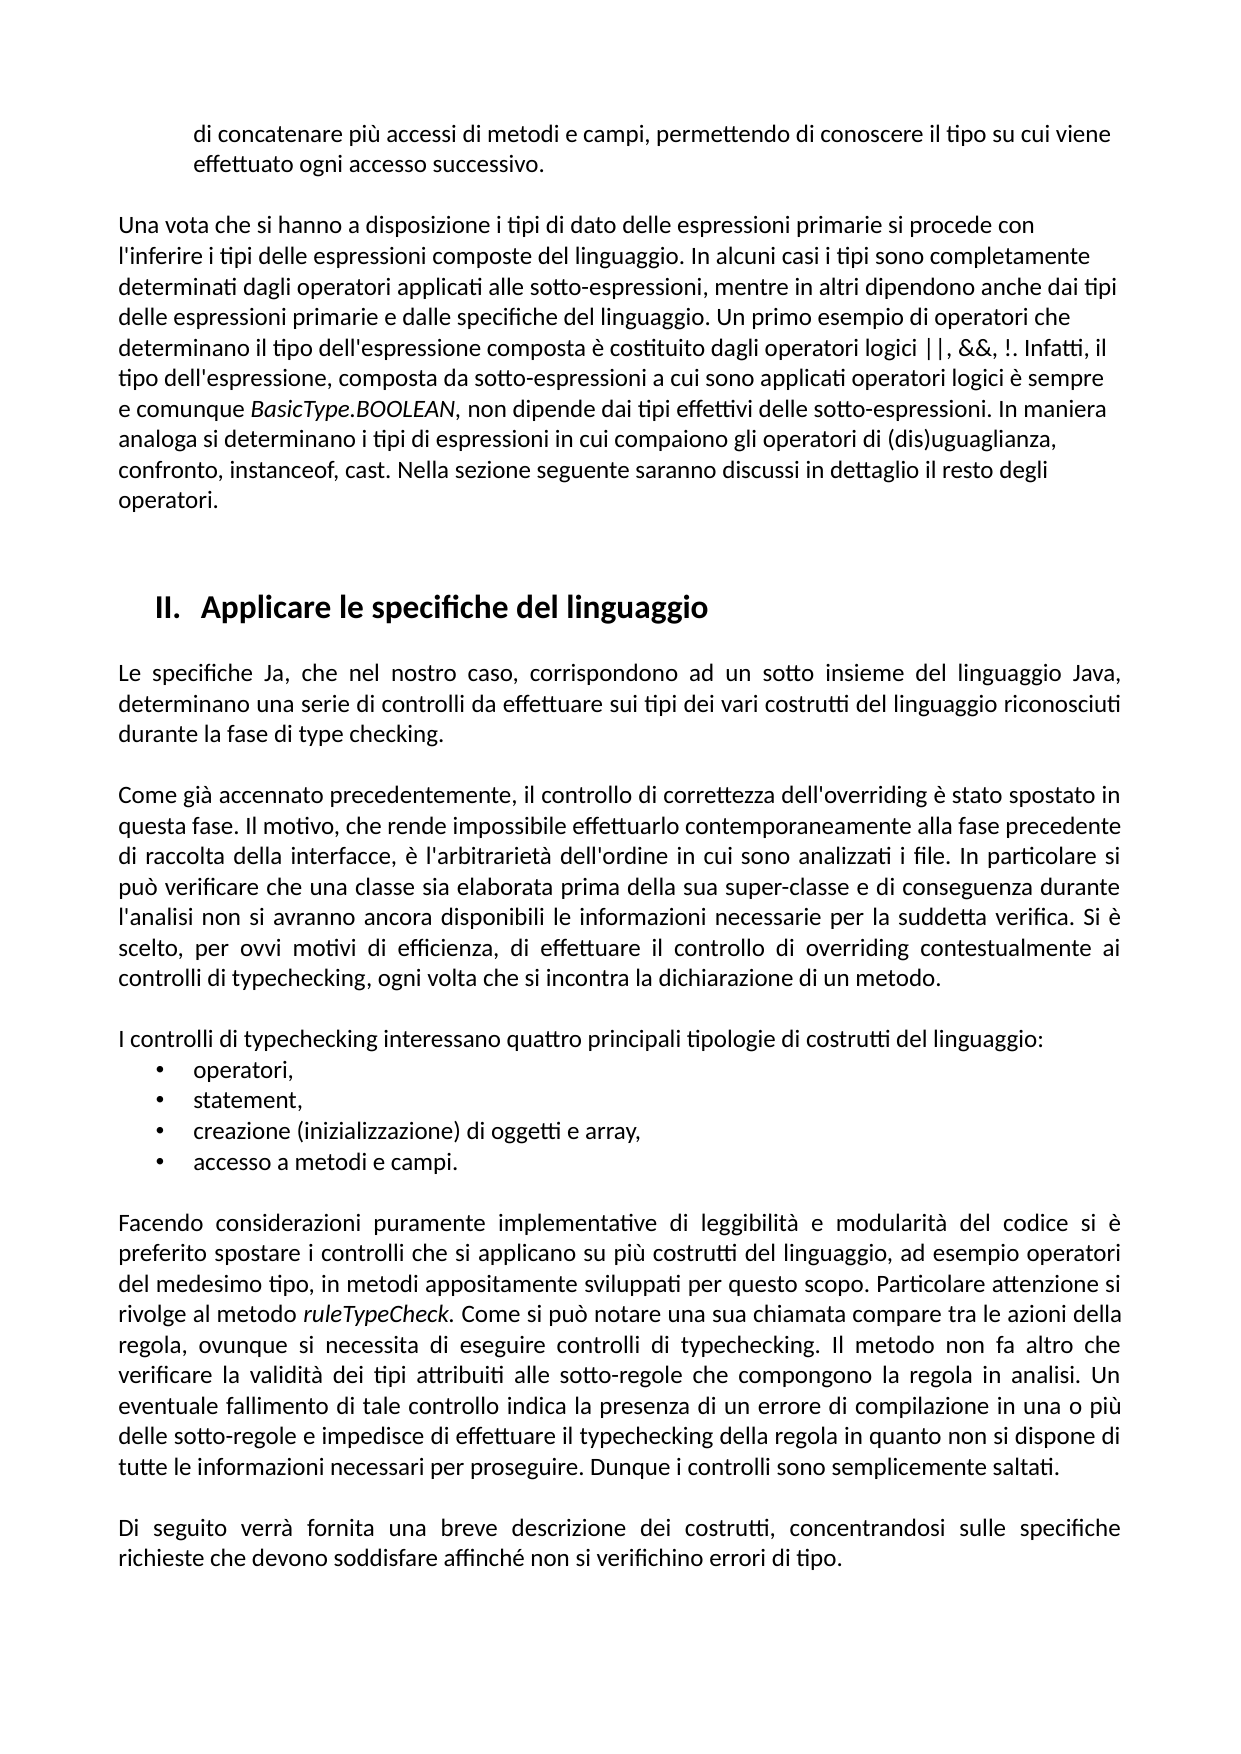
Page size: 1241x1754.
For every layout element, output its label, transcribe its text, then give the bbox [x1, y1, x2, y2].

text Facendo considerazioni puramente implementative di leggibilità e modularità del codice si è preferito spostare i controlli che si applicano su più costrutti del linguaggio, ad esempio operatori del medesimo tipo, in metodi appositamente sviluppati per questo scopo. Particolare attenzione si rivolge al metodo ruleTypeCheck. Come si può notare una sua chiamata compare tra le azioni della regola, ovunque si necessita di eseguire controlli di typechecking. Il metodo non fa altro che verificare la validità dei tipi attribuiti alle sotto-regole che compongono la regola in analisi. Un eventuale fallimento di tale controllo indica la presenza di un errore di compilazione in una o più delle sotto-regole e impedisce di effettuare il typechecking della regola in quanto non si dispone di tutte le informazioni necessari per proseguire. Dunque i controlli sono semplicemente saltati. [118, 1207, 1123, 1481]
text I controlli di typechecking interessano quattro principali tipologie di costrutti del linguaggio: [118, 1024, 1123, 1054]
text Le specifiche Ja, che nel nostro caso, corrispondono ad un sotto insieme del linguaggio Java, determinano una serie di controlli da effettuare sui tipi dei vari costrutti del linguaggio riconosciuti durante la fase di type checking. [118, 657, 1123, 749]
text Una vota che si hanno a disposizione i tipi di dato delle espressioni primarie si procede con l'inferire i tipi delle espressioni composte del linguaggio. In alcuni casi i tipi sono completamente determinati dagli operatori applicati alle sotto-espressioni, mentre in altri dipendono anche dai tipi delle espressioni primarie e dalle specifiche del linguaggio. Un primo esempio di operatori che determinano il tipo dell'espressione composta è costituito dagli operatori logici ||, &&, !. Infatti, il tipo dell'espressione, composta da sotto-espressioni a cui sono applicati operatori logici è sempre e comunque BasicType.BOOLEAN, non dipende dai tipi effettivi delle sotto-espressioni. In maniera analoga si determinano i tipi di espressioni in cui compaiono gli operatori di (dis)uguaglianza, confronto, instanceof, cast. Nella sezione seguente saranno discussi in dettaglio il resto degli operatori. [118, 210, 1123, 515]
list di concatenare più accessi di metodi e campi, permettendo di conoscere il tipo su cui viene effettuato ogni accesso successivo. [156, 118, 1123, 179]
text Di seguito verrà fornita una breve descrizione dei costrutti, concentrandosi sulle specifiche richieste che devono soddisfare affinché non si verifichino errori di tipo. [118, 1512, 1123, 1573]
list accesso a metodi e campi. [156, 1146, 1123, 1176]
list operatori, [156, 1054, 1123, 1085]
list statement, [156, 1085, 1123, 1115]
list Applicare le specifiche del linguaggio [154, 586, 1123, 627]
text Come già accennato precedentemente, il controllo di correttezza dell'overriding è stato spostato in questa fase. Il motivo, che rende impossibile effettuarlo contemporaneamente alla fase precedente di raccolta della interfacce, è l'arbitrarietà dell'ordine in cui sono analizzati i file. In particolare si può verificare che una classe sia elaborata prima della sua super-classe e di conseguenza durante l'analisi non si avranno ancora disponibili le informazioni necessarie per la suddetta verifica. Si è scelto, per ovvi motivi di efficienza, di effettuare il controllo di overriding contestualmente ai controlli di typechecking, ogni volta che si incontra la dichiarazione di un metodo. [118, 779, 1123, 993]
list creazione (inizializzazione) di oggetti e array, [156, 1115, 1123, 1146]
